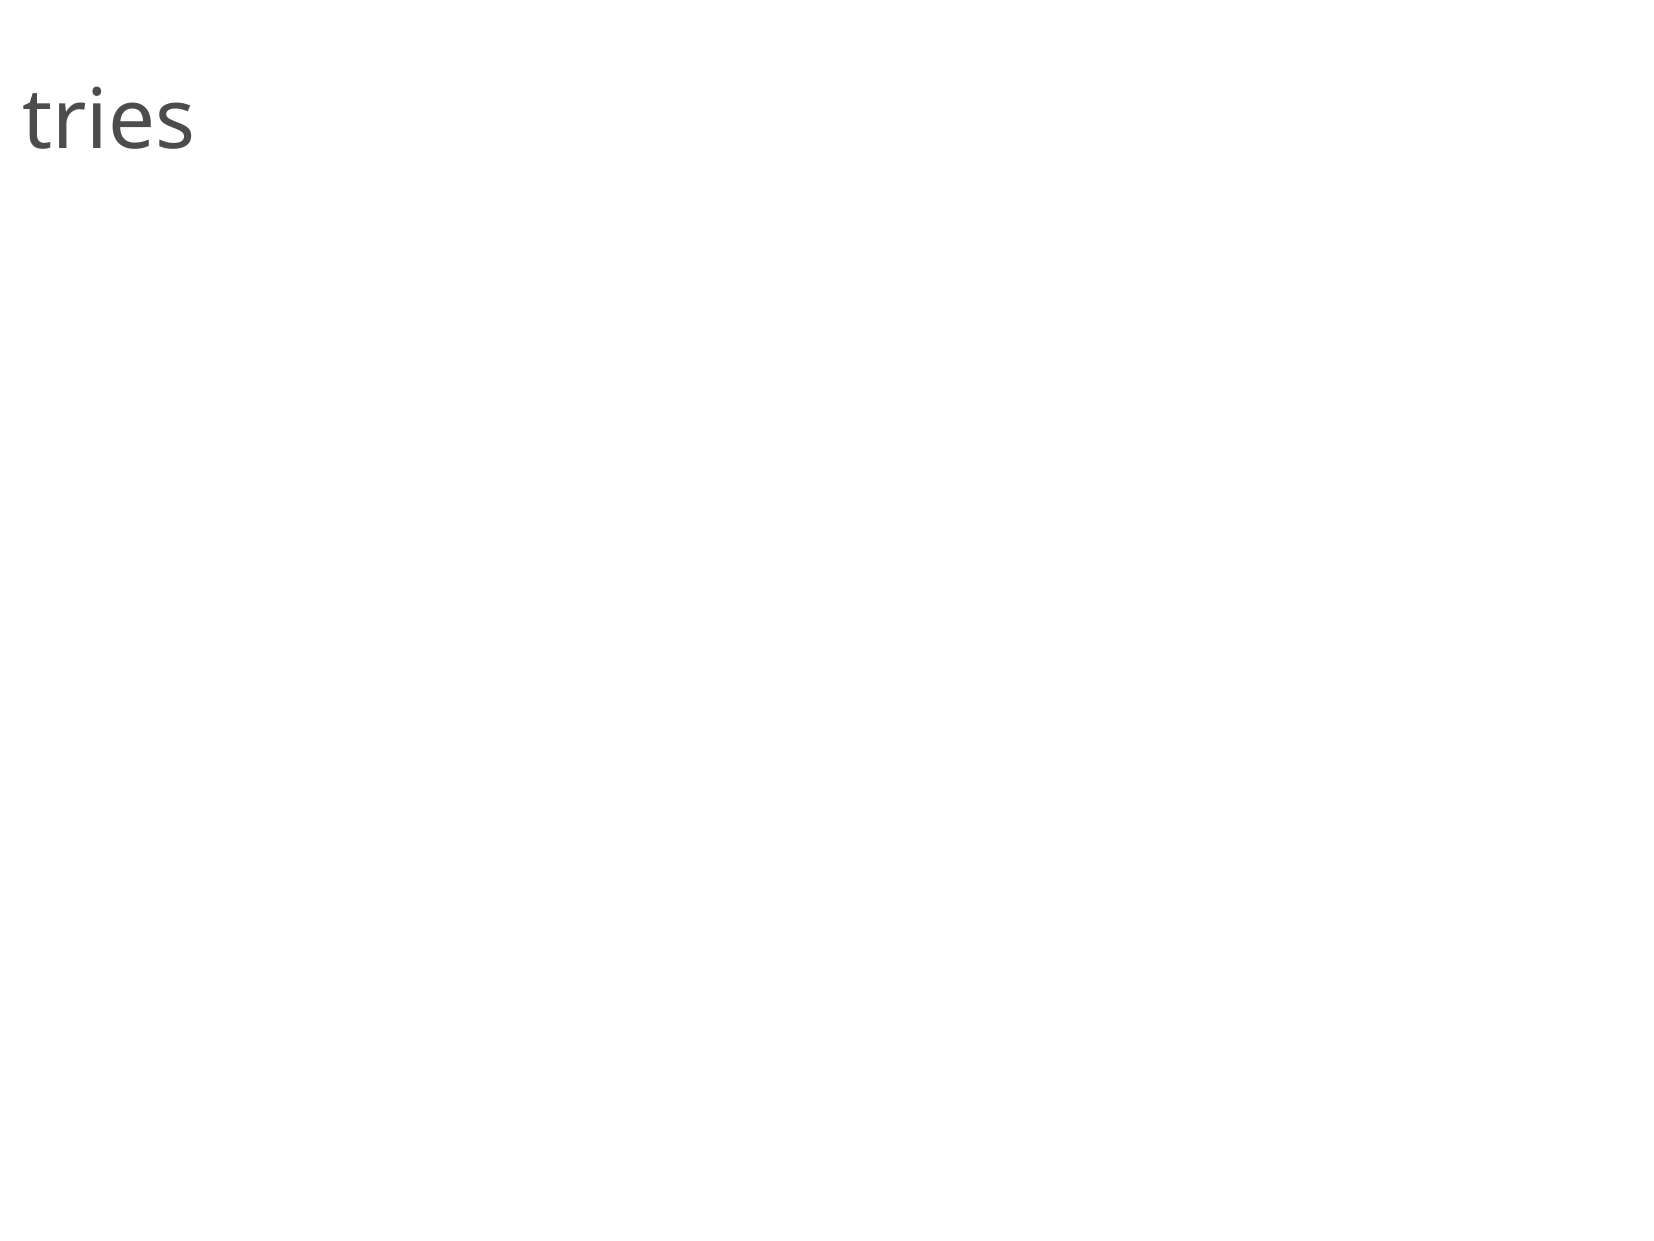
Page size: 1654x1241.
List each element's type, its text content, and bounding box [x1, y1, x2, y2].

title tries [22, 26, 1654, 205]
